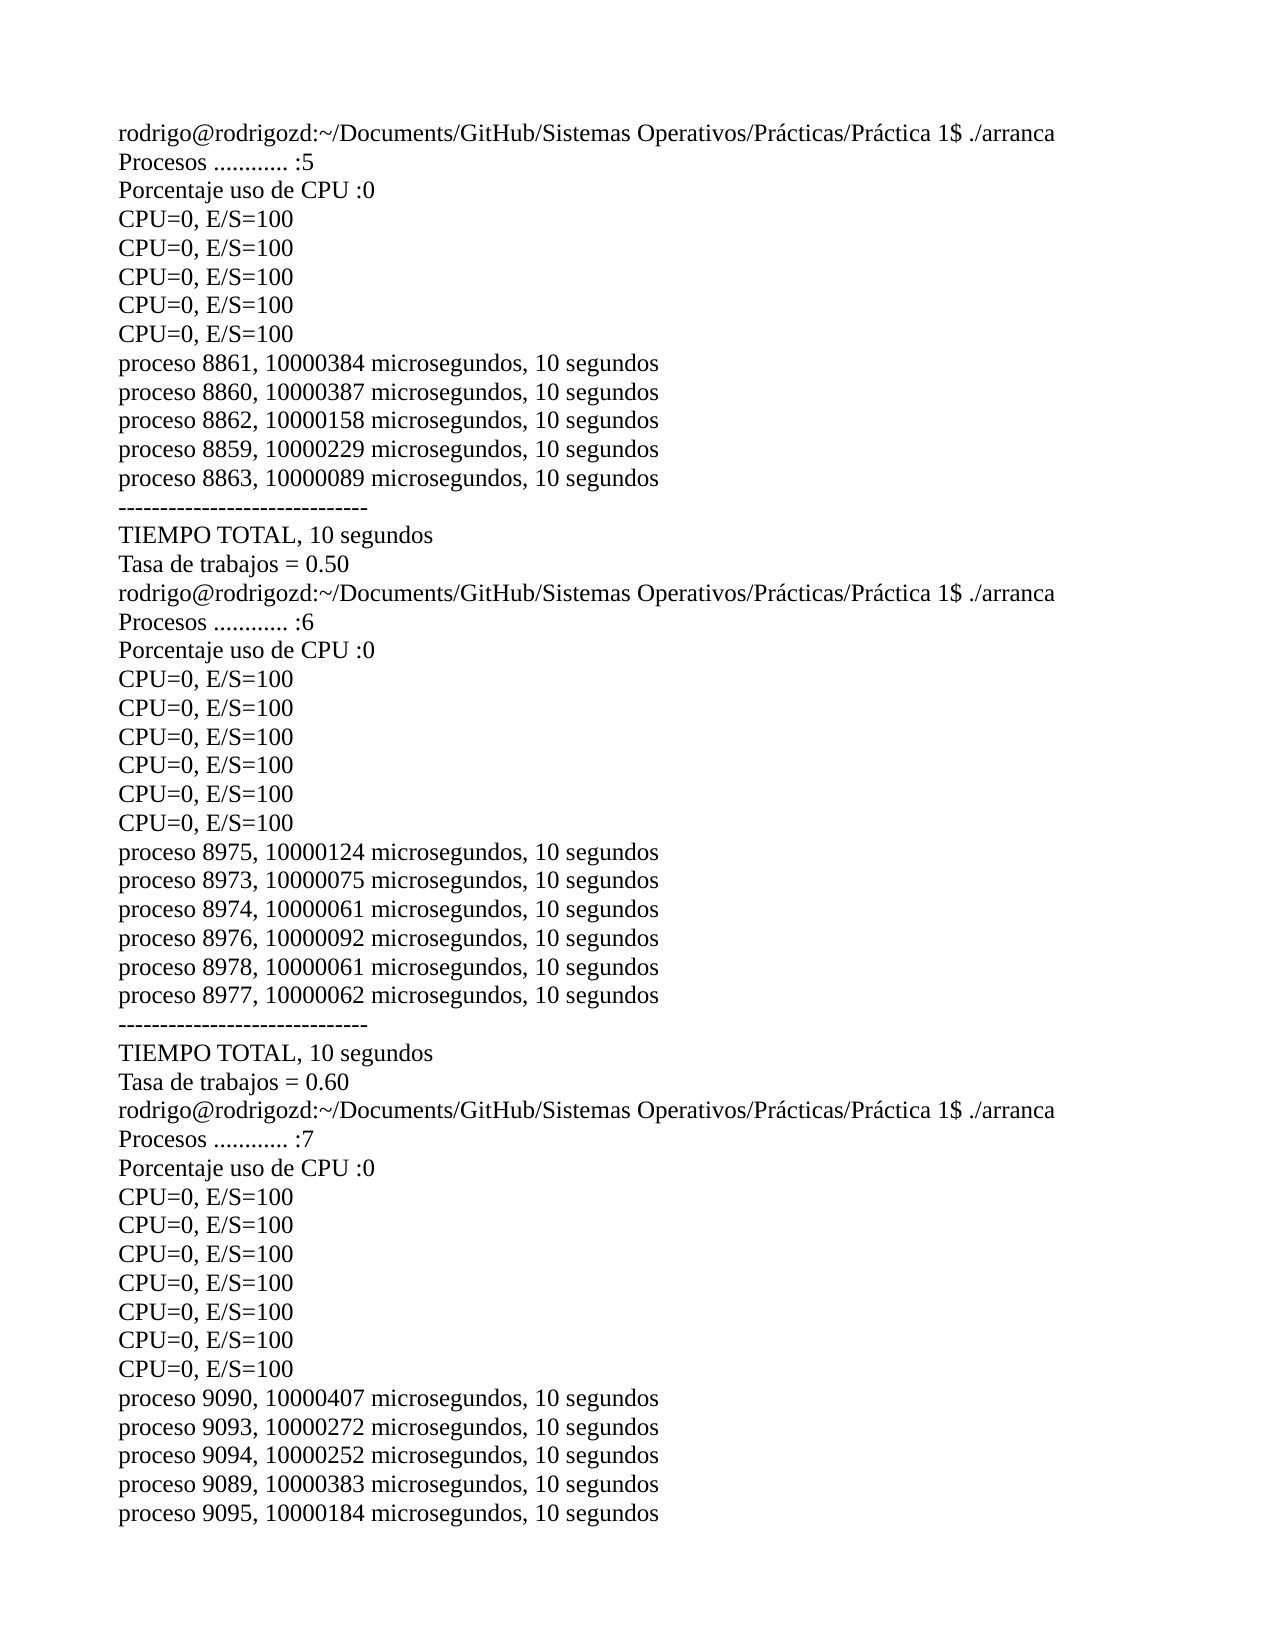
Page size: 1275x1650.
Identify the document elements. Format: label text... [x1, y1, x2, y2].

text proceso 8975, 10000124 microsegundos, 10 segundos [118, 837, 1157, 866]
text proceso 8978, 10000061 microsegundos, 10 segundos [118, 952, 1157, 981]
text ------------------------------ [118, 492, 1157, 521]
text Porcentaje uso de CPU :0 [118, 1153, 1157, 1182]
text proceso 8862, 10000158 microsegundos, 10 segundos [118, 406, 1157, 434]
text ------------------------------ [118, 1009, 1157, 1038]
text proceso 9089, 10000383 microsegundos, 10 segundos [118, 1469, 1157, 1498]
text CPU=0, E/S=100 [118, 1326, 1157, 1354]
text proceso 8860, 10000387 microsegundos, 10 segundos [118, 377, 1157, 406]
text CPU=0, E/S=100 [118, 779, 1157, 808]
text CPU=0, E/S=100 [118, 1239, 1157, 1268]
text CPU=0, E/S=100 [118, 664, 1157, 693]
text CPU=0, E/S=100 [118, 808, 1157, 837]
text CPU=0, E/S=100 [118, 1297, 1157, 1326]
text TIEMPO TOTAL, 10 segundos [118, 521, 1157, 549]
text rodrigo@rodrigozd:~/Documents/GitHub/Sistemas Operativos/Prácticas/Práctica 1$ ./arranca [118, 578, 1157, 607]
text proceso 8973, 10000075 microsegundos, 10 segundos [118, 866, 1157, 894]
text Procesos ............ :6 [118, 607, 1157, 636]
text CPU=0, E/S=100 [118, 319, 1157, 348]
text Procesos ............ :7 [118, 1124, 1157, 1153]
text Tasa de trabajos = 0.50 [118, 549, 1157, 578]
text CPU=0, E/S=100 [118, 233, 1157, 262]
text CPU=0, E/S=100 [118, 262, 1157, 291]
text CPU=0, E/S=100 [118, 1211, 1157, 1239]
text CPU=0, E/S=100 [118, 291, 1157, 319]
text Procesos ............ :5 [118, 147, 1157, 176]
text CPU=0, E/S=100 [118, 1354, 1157, 1383]
text proceso 8861, 10000384 microsegundos, 10 segundos [118, 348, 1157, 377]
text proceso 9090, 10000407 microsegundos, 10 segundos [118, 1383, 1157, 1412]
text Porcentaje uso de CPU :0 [118, 176, 1157, 204]
text proceso 9095, 10000184 microsegundos, 10 segundos [118, 1498, 1157, 1527]
text Porcentaje uso de CPU :0 [118, 636, 1157, 664]
text proceso 8863, 10000089 microsegundos, 10 segundos [118, 463, 1157, 492]
text proceso 8976, 10000092 microsegundos, 10 segundos [118, 923, 1157, 952]
text proceso 8974, 10000061 microsegundos, 10 segundos [118, 894, 1157, 923]
text proceso 9094, 10000252 microsegundos, 10 segundos [118, 1441, 1157, 1469]
text proceso 9093, 10000272 microsegundos, 10 segundos [118, 1412, 1157, 1441]
text CPU=0, E/S=100 [118, 204, 1157, 233]
text proceso 8977, 10000062 microsegundos, 10 segundos [118, 981, 1157, 1009]
text rodrigo@rodrigozd:~/Documents/GitHub/Sistemas Operativos/Prácticas/Práctica 1$ ./arranca [118, 1096, 1157, 1124]
text CPU=0, E/S=100 [118, 1268, 1157, 1297]
text proceso 8859, 10000229 microsegundos, 10 segundos [118, 434, 1157, 463]
text TIEMPO TOTAL, 10 segundos [118, 1038, 1157, 1067]
text rodrigo@rodrigozd:~/Documents/GitHub/Sistemas Operativos/Prácticas/Práctica 1$ ./arranca [118, 118, 1157, 147]
text CPU=0, E/S=100 [118, 1182, 1157, 1211]
text CPU=0, E/S=100 [118, 751, 1157, 779]
text CPU=0, E/S=100 [118, 693, 1157, 722]
text CPU=0, E/S=100 [118, 722, 1157, 751]
text Tasa de trabajos = 0.60 [118, 1067, 1157, 1096]
